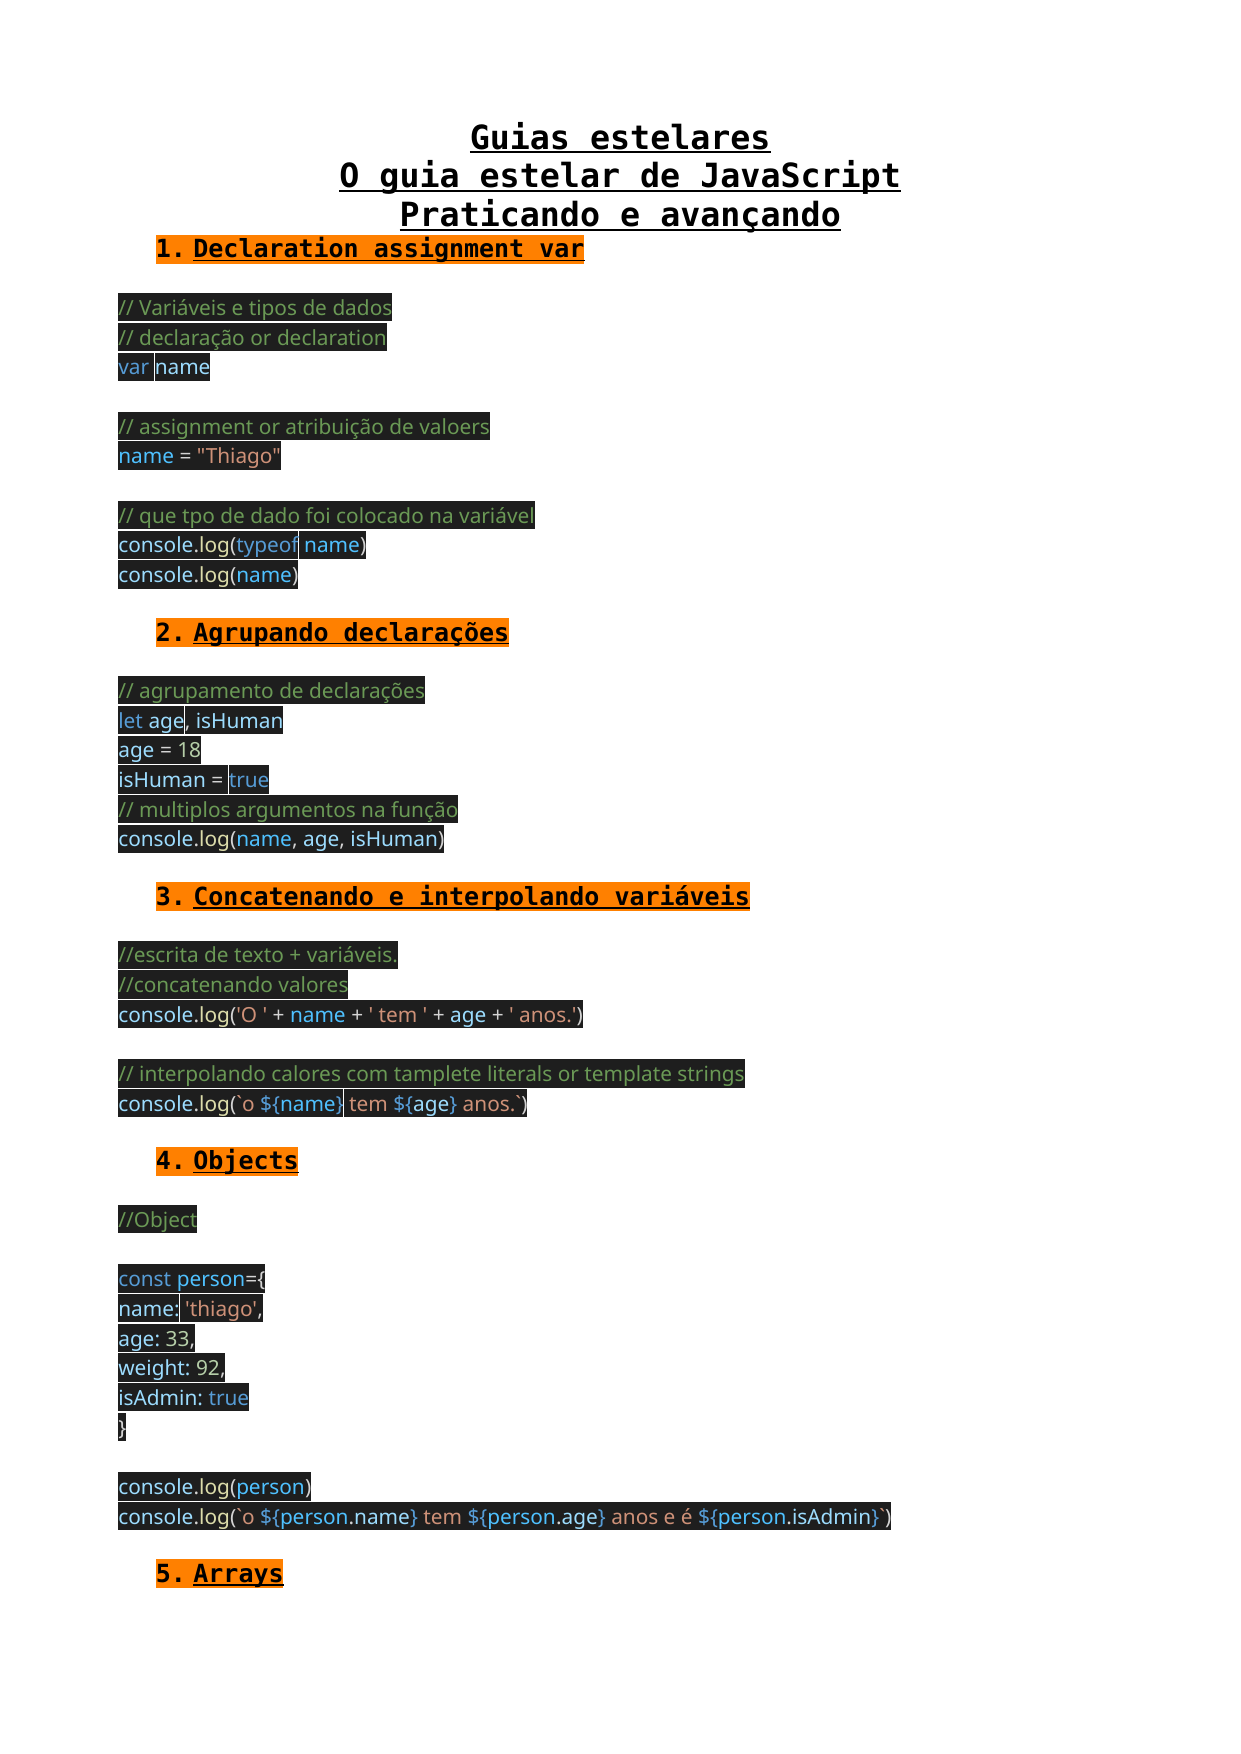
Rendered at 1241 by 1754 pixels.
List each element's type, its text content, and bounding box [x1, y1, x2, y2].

text // agrupamento de declarações [118, 676, 1122, 704]
list Concatenando e interpolando variáveis [193, 882, 1122, 911]
text // que tpo de dado foi colocado na variável [118, 499, 1122, 529]
text name = "Thiago" [118, 440, 1122, 470]
text //escrita de texto + variáveis. [118, 941, 1122, 969]
text console.log(typeof name) [118, 529, 1122, 559]
text weight: 92, [118, 1352, 1122, 1382]
text O guia estelar de JavaScript [118, 157, 1122, 196]
text } [118, 1411, 1122, 1441]
text age: 33, [118, 1322, 1122, 1352]
text //Object [118, 1205, 1122, 1233]
text Guias estelares [118, 118, 1122, 157]
text console.log(name, age, isHuman) [118, 823, 1122, 853]
text isAdmin: true [118, 1382, 1122, 1411]
text //concatenando valores [118, 969, 1122, 999]
text Praticando e avançando [118, 196, 1122, 235]
text // assignment or atribuição de valoers [118, 411, 1122, 440]
text // declaração or declaration [118, 321, 1122, 351]
text const person={ [118, 1263, 1122, 1293]
text // interpolando calores com tamplete literals or template strings [118, 1058, 1122, 1088]
list Agrupando declarações [193, 618, 1122, 647]
text // Variáveis e tipos de dados [118, 293, 1122, 321]
text console.log(`o ${name} tem ${age} anos.`) [118, 1088, 1122, 1117]
text age = 18 [118, 734, 1122, 764]
text name: 'thiago', [118, 1293, 1122, 1322]
text console.log(name) [118, 559, 1122, 589]
text console.log('O ' + name + ' tem ' + age + ' anos.') [118, 999, 1122, 1028]
text var name [118, 351, 1122, 381]
text isHuman = true [118, 764, 1122, 794]
text console.log(person) [118, 1471, 1122, 1501]
text // multiplos argumentos na função [118, 794, 1122, 823]
list Arrays [193, 1559, 1122, 1588]
list Declaration assignment var [193, 235, 1122, 264]
list Objects [193, 1147, 1122, 1176]
text console.log(`o ${person.name} tem ${person.age} anos e é ${person.isAdmin}`) [118, 1501, 1122, 1530]
text let age, isHuman [118, 704, 1122, 734]
